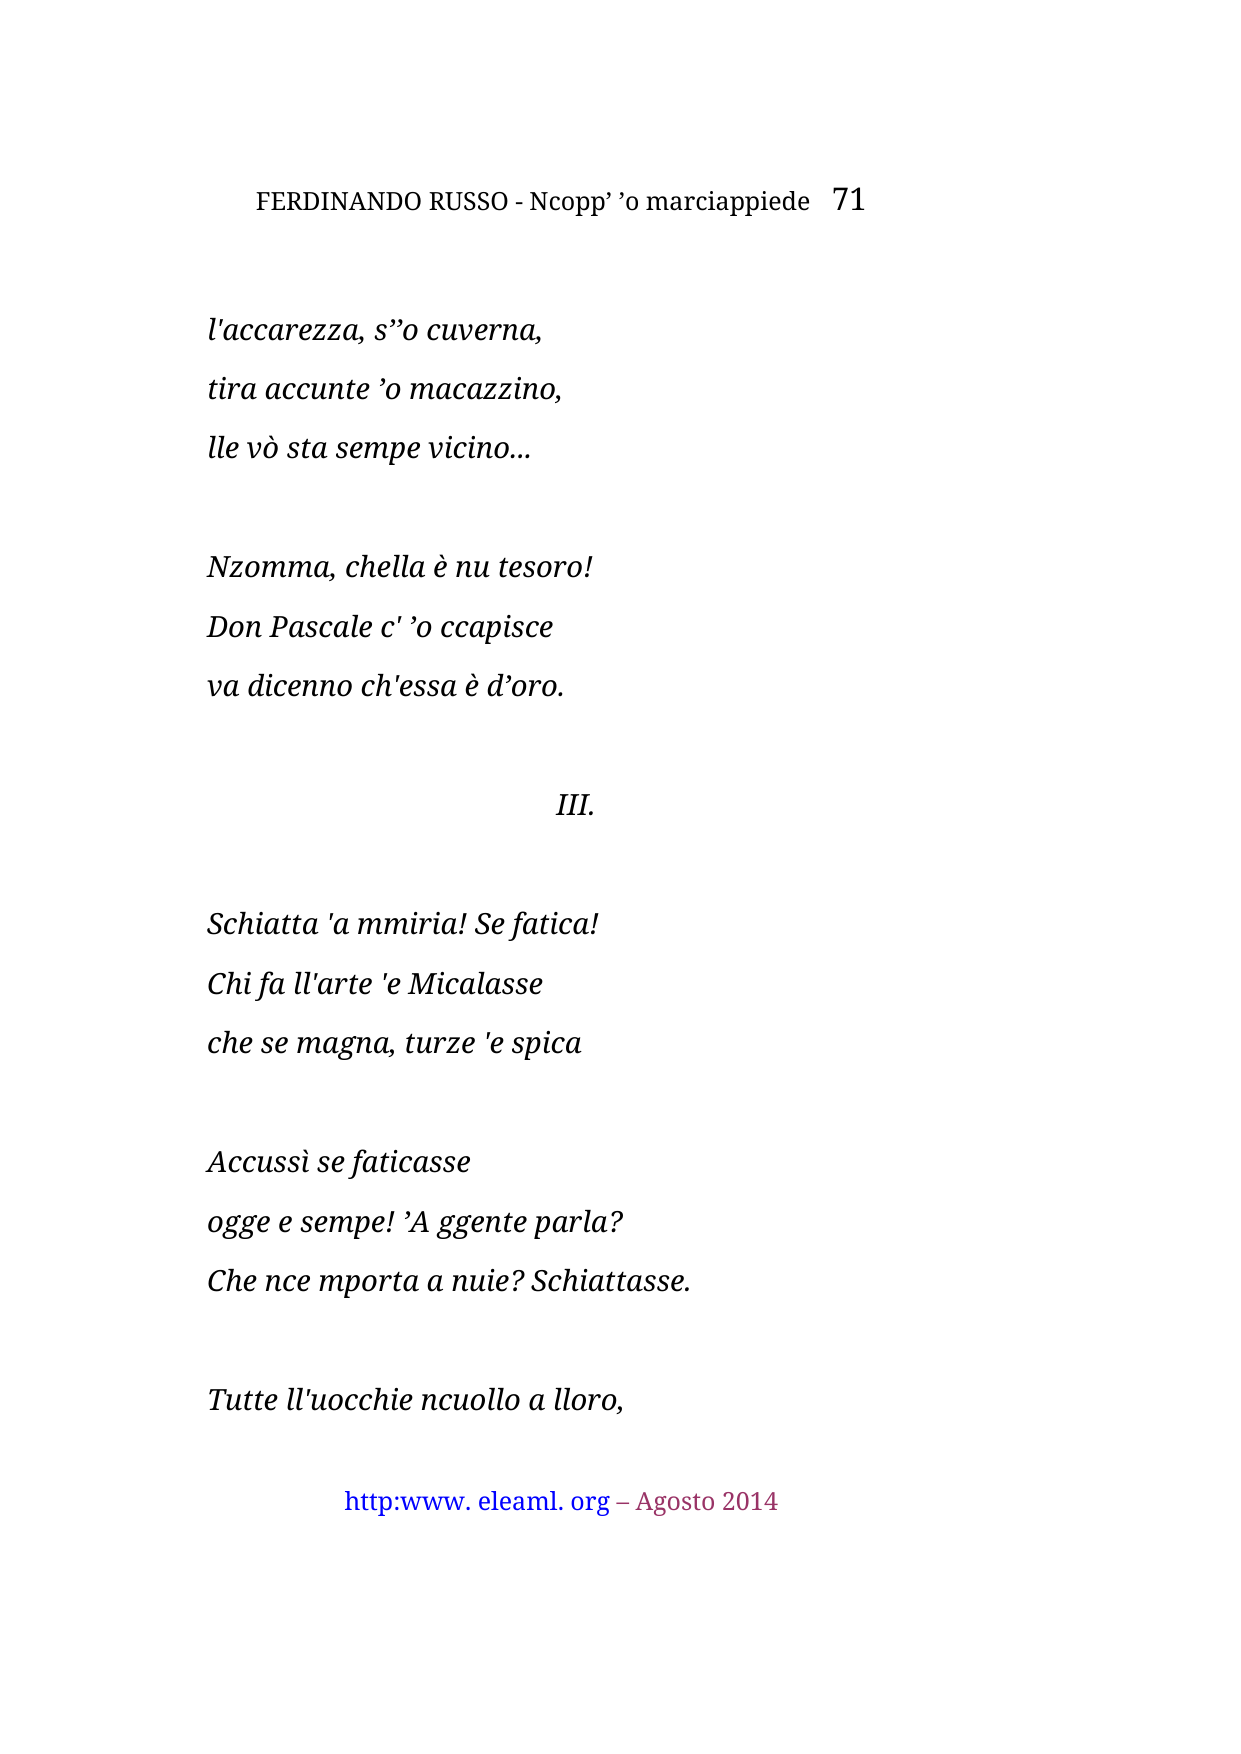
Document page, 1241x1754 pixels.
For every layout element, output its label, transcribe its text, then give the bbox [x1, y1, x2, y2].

text va dicenno ch'essa è d’oro. [177, 666, 945, 705]
text tira accunte ’o macazzino, [177, 368, 945, 408]
text ogge e sempe! ’A ggente parla? [177, 1201, 945, 1241]
text l'accarezza, s’’o cuverna, [177, 309, 945, 348]
text Accussì se faticasse [177, 1141, 945, 1181]
text che se magna, turze 'e spica [177, 1022, 945, 1062]
text Schiatta 'a mmiria! Se fatica! [177, 903, 945, 943]
text Chi fa ll'arte 'e Micalasse [177, 963, 945, 1003]
text lle vò sta sempe vicino... [177, 428, 945, 467]
text Tutte ll'uocchie ncuollo a lloro, [177, 1379, 945, 1419]
text Nzomma, chella è nu tesoro! [177, 547, 945, 586]
text III. [177, 784, 945, 824]
text Che nce mporta a nuie? Schiattasse. [177, 1260, 945, 1300]
text Don Pascale c' ’o ccapisce [177, 606, 945, 646]
